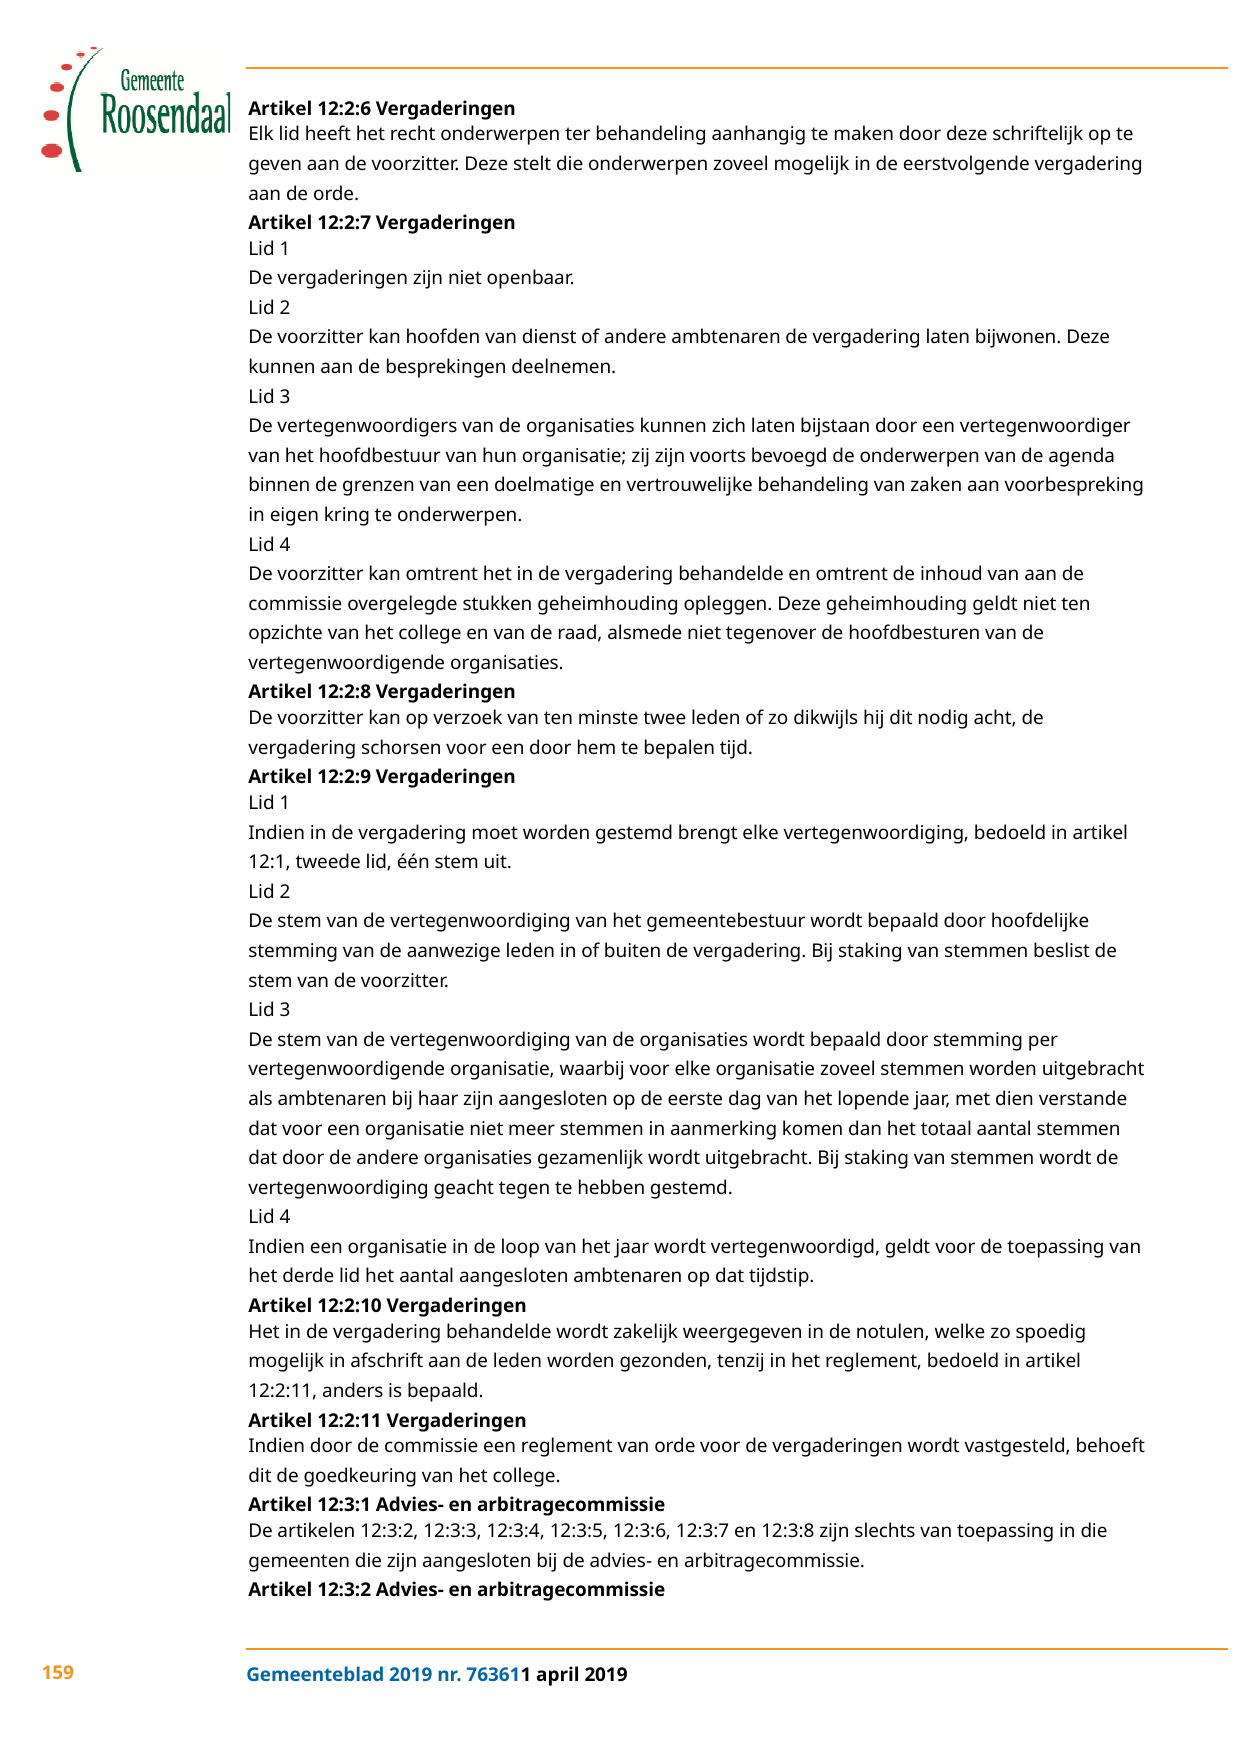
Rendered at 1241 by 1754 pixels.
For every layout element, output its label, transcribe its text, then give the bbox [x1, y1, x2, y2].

picture [41, 47, 231, 172]
text Lid 4 [248, 531, 1152, 557]
text Lid 3 [248, 996, 1152, 1022]
text Lid 3 [248, 383, 1152, 409]
text Lid 1 [248, 789, 1152, 815]
text Artikel 12:2:9 Vergaderingen [248, 764, 1152, 789]
text Lid 1 [248, 235, 1152, 261]
text De vergaderingen zijn niet openbaar. [248, 264, 1152, 290]
text De voorzitter kan op verzoek van ten minste twee leden of zo dikwijls hij dit nodig acht, de vergadering schorsen voor een door hem te bepalen tijd. [248, 704, 1152, 760]
text Artikel 12:2:6 Vergaderingen [248, 95, 1152, 121]
text De artikelen 12:3:2, 12:3:3, 12:3:4, 12:3:5, 12:3:6, 12:3:7 en 12:3:8 zijn slechts van toepassing in die gemeenten die zijn aangesloten bij de advies- en arbitragecommissie. [248, 1517, 1152, 1573]
text Artikel 12:2:10 Vergaderingen [248, 1292, 1152, 1318]
text De stem van de vertegenwoordiging van het gemeentebestuur wordt bepaald door hoofdelijke stemming van de aanwezige leden in of buiten de vergadering. Bij staking van stemmen beslist de stem van de voorzitter. [248, 908, 1152, 993]
text Artikel 12:2:11 Vergaderingen [248, 1407, 1152, 1432]
text Artikel 12:2:7 Vergaderingen [248, 209, 1152, 235]
text Indien door de commissie een reglement van orde voor de vergaderingen wordt vastgesteld, behoeft dit de goedkeuring van het college. [248, 1432, 1152, 1488]
text Artikel 12:2:8 Vergaderingen [248, 679, 1152, 704]
text Het in de vergadering behandelde wordt zakelijk weergegeven in de notulen, welke zo spoedig mogelijk in afschrift aan de leden worden gezonden, tenzij in het reglement, bedoeld in artikel 12:2:11, anders is bepaald. [248, 1318, 1152, 1403]
text De voorzitter kan omtrent het in de vergadering behandelde en omtrent de inhoud van aan de commissie overgelegde stukken geheimhouding opleggen. Deze geheimhouding geldt niet ten opzichte van het college en van de raad, alsmede niet tegenover de hoofdbesturen van de vertegenwoordigende organisaties. [248, 560, 1152, 675]
text De stem van de vertegenwoordiging van de organisaties wordt bepaald door stemming per vertegenwoordigende organisatie, waarbij voor elke organisatie zoveel stemmen worden uitgebracht als ambtenaren bij haar zijn aangesloten op de eerste dag van het lopende jaar, met dien verstande dat voor een organisatie niet meer stemmen in aanmerking komen dan het totaal aantal stemmen dat door de andere organisaties gezamenlijk wordt uitgebracht. Bij staking van stemmen wordt de vertegenwoordiging geacht tegen te hebben gestemd. [248, 1026, 1152, 1200]
text Artikel 12:3:1 Advies- en arbitragecommissie [248, 1492, 1152, 1517]
text Indien in de vergadering moet worden gestemd brengt elke vertegenwoordiging, bedoeld in artikel 12:1, tweede lid, één stem uit. [248, 819, 1152, 874]
text Elk lid heeft het recht onderwerpen ter behandeling aanhangig te maken door deze schriftelijk op te geven aan de voorzitter. Deze stelt die onderwerpen zoveel mogelijk in de eerstvolgende vergadering aan de orde. [248, 121, 1152, 205]
text Artikel 12:3:2 Advies- en arbitragecommissie [248, 1577, 1152, 1602]
text Lid 4 [248, 1203, 1152, 1229]
text De vertegenwoordigers van de organisaties kunnen zich laten bijstaan door een vertegenwoordiger van het hoofdbestuur van hun organisatie; zij zijn voorts bevoegd de onderwerpen van de agenda binnen de grenzen van een doelmatige en vertrouwelijke behandeling van zaken aan voorbespreking in eigen kring te onderwerpen. [248, 412, 1152, 527]
text De voorzitter kan hoofden van dienst of andere ambtenaren de vergadering laten bijwonen. Deze kunnen aan de besprekingen deelnemen. [248, 324, 1152, 379]
text Lid 2 [248, 294, 1152, 320]
text Lid 2 [248, 878, 1152, 904]
text Indien een organisatie in de loop van het jaar wordt vertegenwoordigd, geldt voor de toepassing van het derde lid het aantal aangesloten ambtenaren op dat tijdstip. [248, 1233, 1152, 1288]
